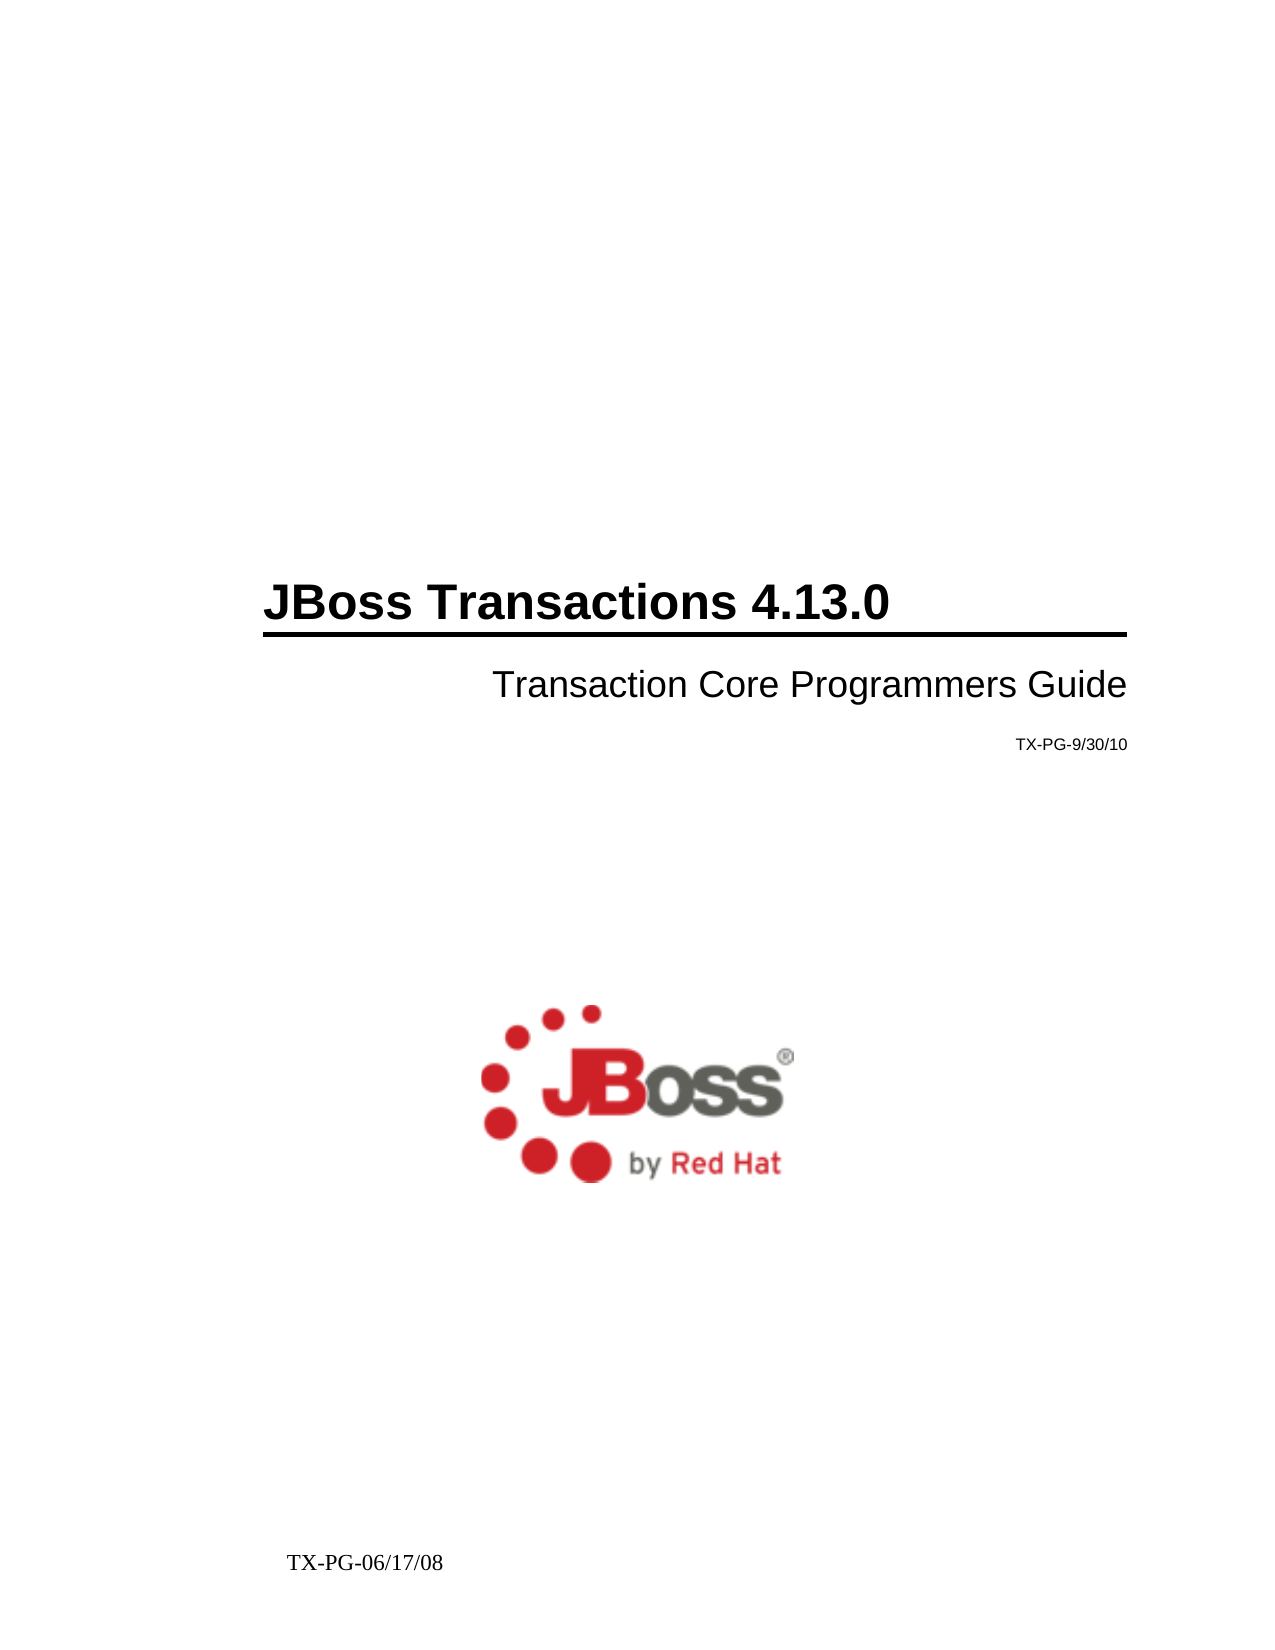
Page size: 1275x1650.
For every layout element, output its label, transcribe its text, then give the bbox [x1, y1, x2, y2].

title JBoss Transactions 4.13.0 [263, 573, 1127, 632]
text TX-PG-9/30/10 [148, 735, 1127, 754]
picture [481, 1005, 794, 1183]
subtitle Transaction Core Programmers Guide [263, 662, 1127, 706]
